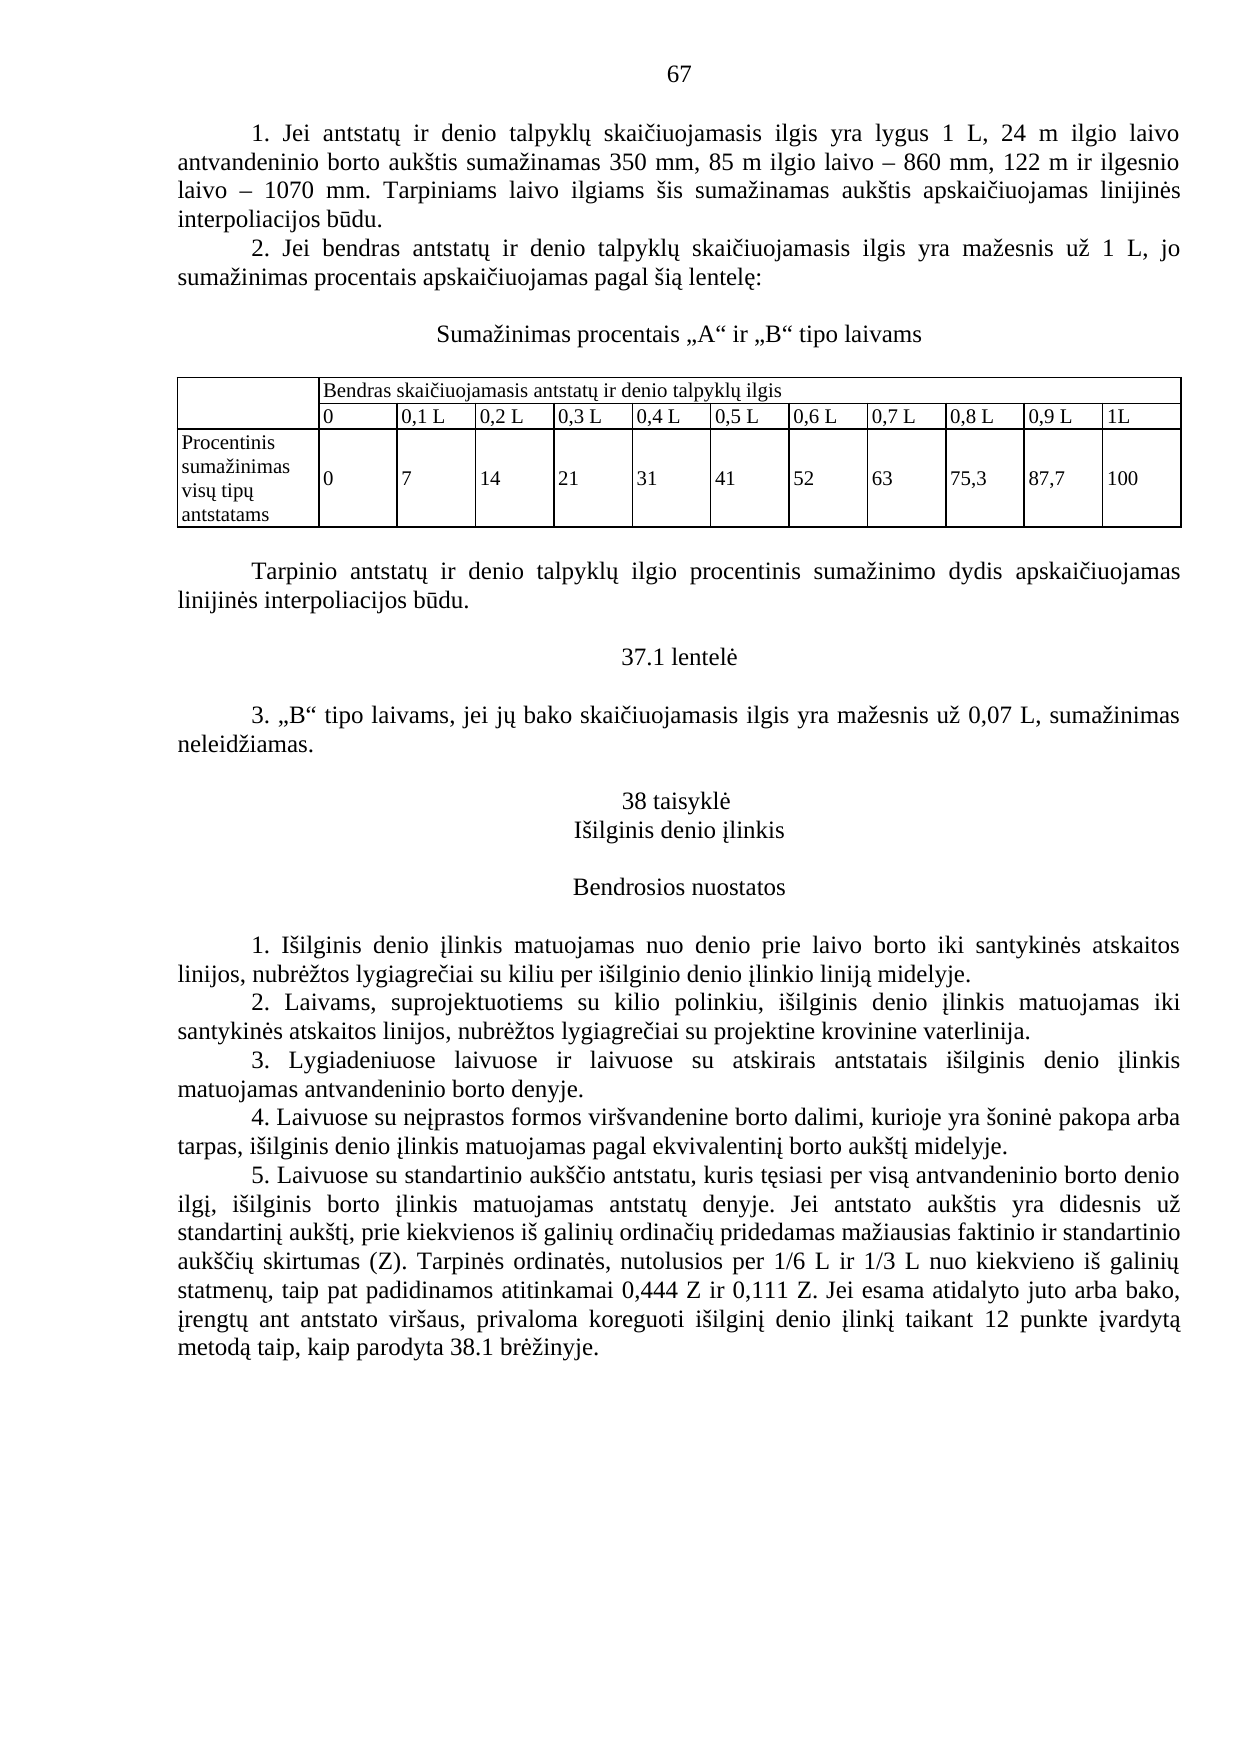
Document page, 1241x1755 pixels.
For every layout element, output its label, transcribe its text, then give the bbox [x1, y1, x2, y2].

text Tarpinio antstatų ir denio talpyklų ilgio procentinis sumažinimo dydis apskaičiuojamas linijinės interpoliacijos būdu. [177, 556, 1181, 614]
text 5. Laivuose su standartinio aukščio antstatu, kuris tęsiasi per visą antvandeninio borto denio ilgį, išilginis borto įlinkis matuojamas antstatų denyje. Jei antstato aukštis yra didesnis už standartinį aukštį, prie kiekvienos iš galinių ordinačių pridedamas mažiausias faktinio ir standartinio aukščių skirtumas (Z). Tarpinės ordinatės, nutolusios per 1/6 L ir 1/3 L nuo kiekvieno iš galinių statmenų, taip pat padidinamos atitinkamai 0,444 Z ir 0,111 Z. Jei esama atidalyto juto arba bako, įrengtų ant antstato viršaus, privaloma koreguoti išilginį denio įlinkį taikant 12 punkte įvardytą metodą taip, kaip parodyta 38.1 brėžinyje. [177, 1160, 1181, 1361]
text Išilginis denio įlinkis [177, 815, 1181, 844]
table_cell 7 [398, 430, 475, 526]
text 1. Jei antstatų ir denio talpyklų skaičiuojamasis ilgis yra lygus 1 L, 24 m ilgio laivo antvandeninio borto aukštis sumažinamas 350 mm, 85 m ilgio laivo – 860 mm, 122 m ir ilgesnio laivo – 1070 mm. Tarpiniams laivo ilgiams šis sumažinamas aukštis apskaičiuojamas linijinės interpoliacijos būdu. [177, 118, 1181, 233]
text 4. Laivuose su neįprastos formos viršvandenine borto dalimi, kurioje yra šoninė pakopa arba tarpas, išilginis denio įlinkis matuojamas pagal ekvivalentinį borto aukštį midelyje. [177, 1102, 1181, 1160]
table_cell 14 [476, 430, 553, 526]
table_cell 1L [1103, 404, 1107, 428]
table_cell 52 [790, 430, 867, 526]
table_cell 63 [868, 430, 945, 526]
text Sumažinimas procentais „A“ ir „B“ tipo laivams [177, 319, 1181, 348]
text 2. Jei bendras antstatų ir denio talpyklų skaičiuojamasis ilgis yra mažesnis už 1 L, jo sumažinimas procentais apskaičiuojamas pagal šią lentelę: [177, 233, 1181, 291]
table_cell 75,3 [947, 430, 1023, 526]
text 3. „B“ tipo laivams, jei jų bako skaičiuojamasis ilgis yra mažesnis už 0,07 L, sumažinimas neleidžiamas. [177, 700, 1181, 757]
table_header [178, 378, 318, 428]
text 2. Laivams, suprojektuotiems su kilio polinkiu, išilginis denio įlinkis matuojamas iki santykinės atskaitos linijos, nubrėžtos lygiagrečiai su projektine krovinine vaterlinija. [177, 987, 1181, 1045]
table_cell 41 [711, 430, 788, 526]
table_cell 31 [633, 430, 710, 526]
text 1. Išilginis denio įlinkis matuojamas nuo denio prie laivo borto iki santykinės atskaitos linijos, nubrėžtos lygiagrečiai su kiliu per išilginio denio įlinkio liniją midelyje. [177, 930, 1181, 987]
text 38 taisyklė [177, 786, 1181, 815]
table_cell 21 [555, 430, 632, 526]
text Bendrosios nuostatos [177, 872, 1181, 901]
table_cell 87,7 [1025, 430, 1102, 526]
table_cell 0 [320, 430, 396, 526]
text 37.1 lentelė [177, 642, 1181, 671]
text 3. Lygiadeniuose laivuose ir laivuose su atskirais antstatais išilginis denio įlinkis matuojamas antvandeninio borto denyje. [177, 1045, 1181, 1102]
table_cell 100 [1103, 430, 1180, 526]
